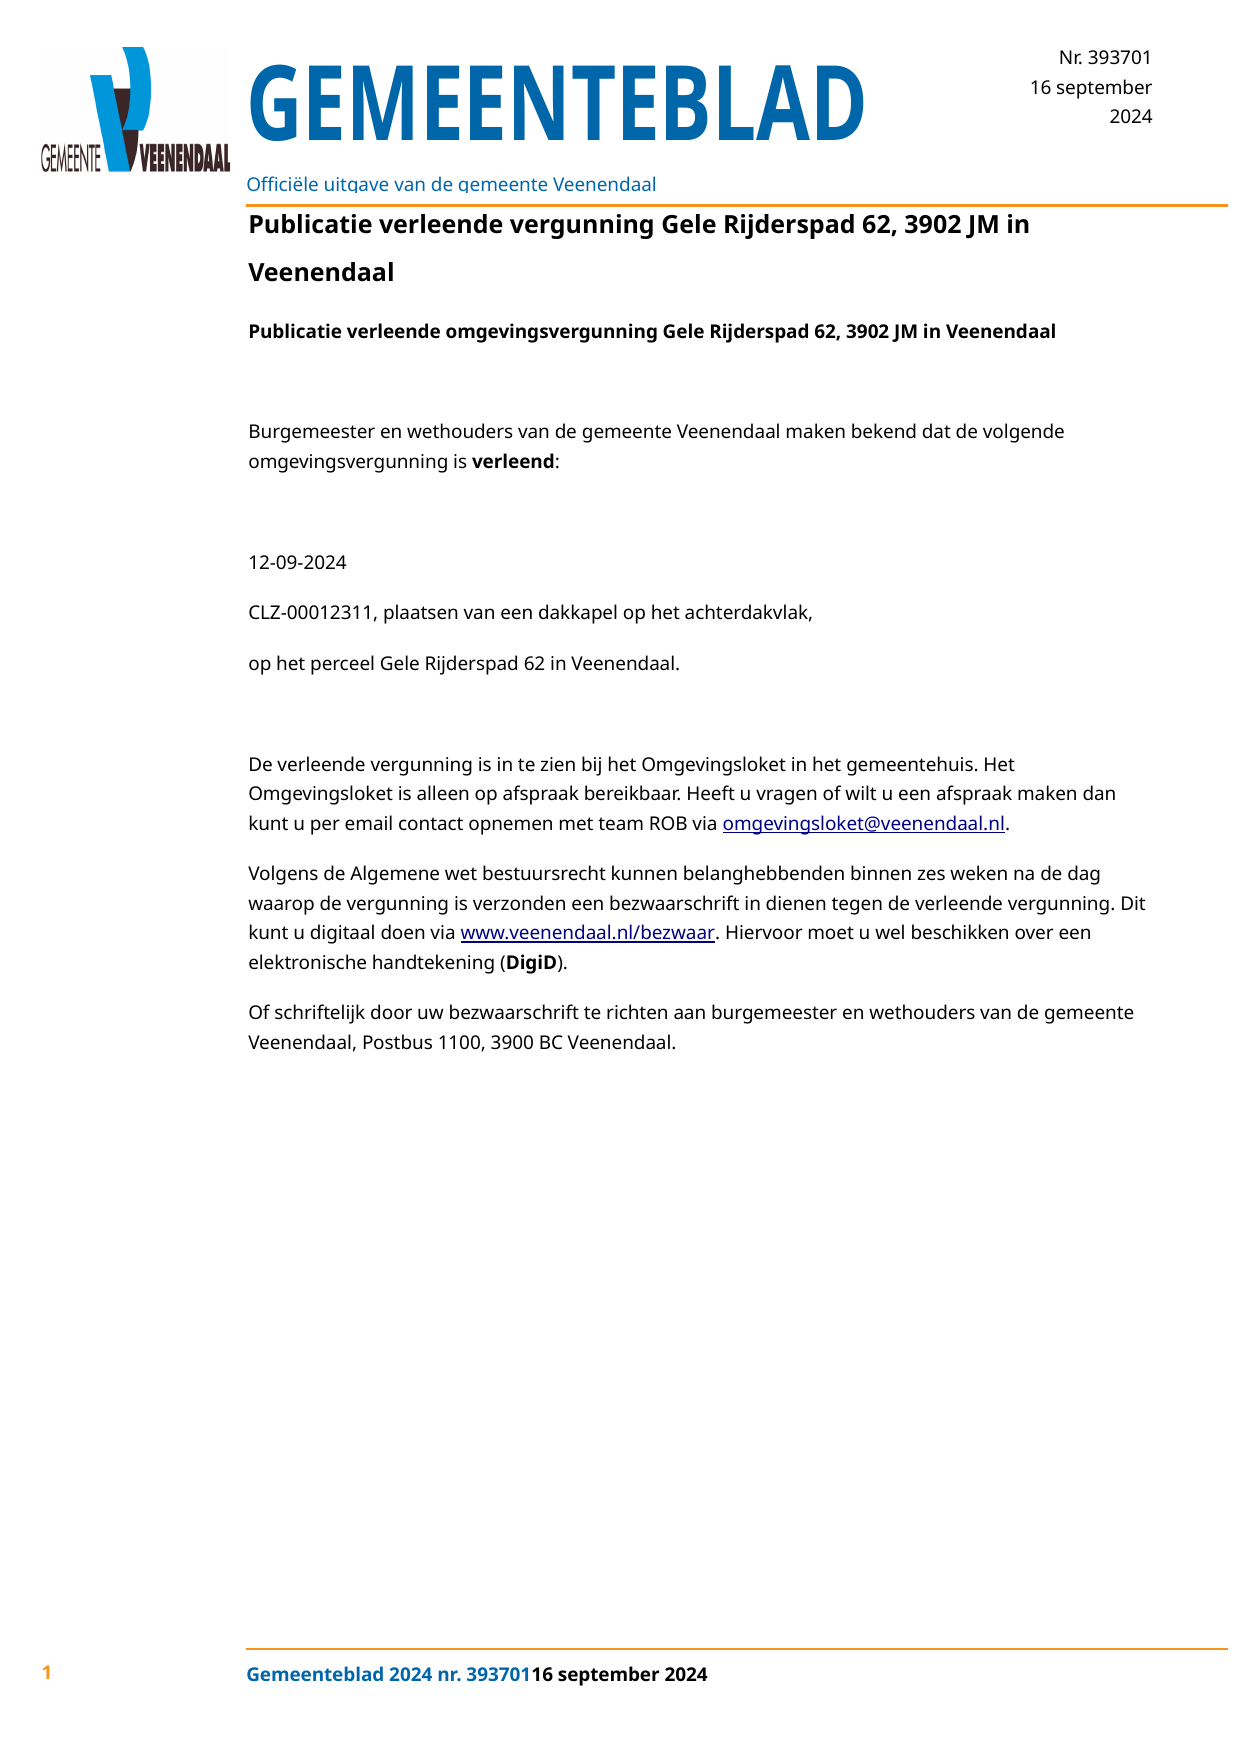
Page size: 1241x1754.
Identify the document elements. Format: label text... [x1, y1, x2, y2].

text Volgens de Algemene wet bestuursrecht kunnen belanghebbenden binnen zes weken na de dag waarop de vergunning is verzonden een bezwaarschrift in dienen tegen de verleende vergunning. Dit kunt u digitaal doen via www.veenendaal.nl/bezwaar. Hiervoor moet u wel beschikken over een elektronische handtekening (DigiD). [248, 860, 1152, 975]
text Of schriftelijk door uw bezwaarschrift te richten aan burgemeester en wethouders van de gemeente Veenendaal, Postbus 1100, 3900 BC Veenendaal. [248, 999, 1152, 1055]
text CLZ-00012311, plaatsen van een dakkapel op het achterdakvlak, [248, 599, 1152, 625]
text op het perceel Gele Rijderspad 62 in Veenendaal. [248, 650, 1152, 676]
picture [41, 47, 130, 172]
picture [123, 47, 231, 172]
text De verleende vergunning is in te zien bij het Omgevingsloket in het gemeentehuis. Het Omgevingsloket is alleen op afspraak bereikbaar. Heeft u vragen of wilt u een afspraak maken dan kunt u per email contact opnemen met team ROB via omgevingsloket@veenendaal.nl. [248, 751, 1152, 836]
text Publicatie verleende vergunning Gele Rijderspad 62, 3902 JM in Veenendaal [248, 207, 1152, 288]
text Burgemeester en wethouders van de gemeente Veenendaal maken bekend dat de volgende omgevingsvergunning is verleend: [248, 419, 1152, 474]
text Publicatie verleende omgevingsvergunning Gele Rijderspad 62, 3902 JM in Veenendaal [248, 318, 1152, 344]
text 12-09-2024 [248, 549, 1152, 575]
